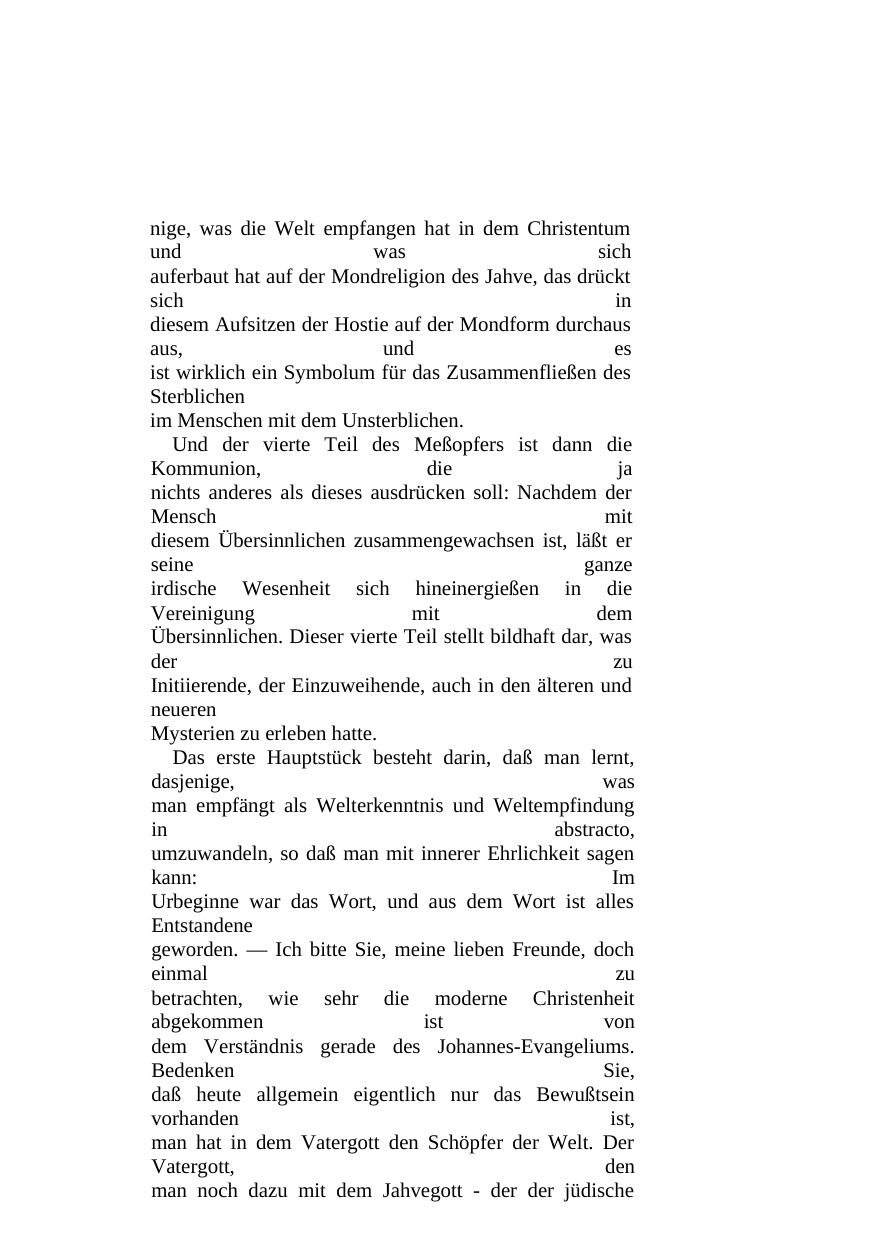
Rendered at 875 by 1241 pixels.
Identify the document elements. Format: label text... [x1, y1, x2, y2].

text Und der vierte Teil des Meßopfers ist dann die Kommunion, die ja nichts anderes als dieses ausdrücken soll: Nachdem der Mensch mit diesem Übersinnlichen zusammengewachsen ist, läßt er seine ganze irdische Wesenheit sich hineinergießen in die Vereinigung mit dem Übersinnlichen. Dieser vierte Teil stellt bildhaft dar, was der zu Initiierende, der Einzuweihende, auch in den älteren und neueren Mysterien zu erleben hatte. [151, 432, 632, 745]
text Das erste Hauptstück besteht darin, daß man lernt, dasjenige, was man empfängt als Welterkenntnis und Weltempfindung in abstracto, umzuwandeln, so daß man mit innerer Ehrlichkeit sagen kann: Im Urbeginne war das Wort, und aus dem Wort ist alles Entstandene geworden. — Ich bitte Sie, meine lieben Freunde, doch einmal zu betrachten, wie sehr die moderne Christenheit abgekommen ist von dem Verständnis gerade des Johannes-Evangeliums. Bedenken Sie, daß heute allgemein eigentlich nur das Bewußtsein vorhanden ist, man hat in dem Vatergott den Schöpfer der Welt. Der Vatergott, den man noch dazu mit dem Jahvegott - der der jüdische [151, 745, 635, 1202]
text nige, was die Welt empfangen hat in dem Christentum und was sich auferbaut hat auf der Mondreligion des Jahve, das drückt sich in diesem Aufsitzen der Hostie auf der Mondform durchaus aus, und es ist wirklich ein Symbolum für das Zusammenfließen des Sterblichen im Menschen mit dem Unsterblichen. [150, 215, 631, 432]
